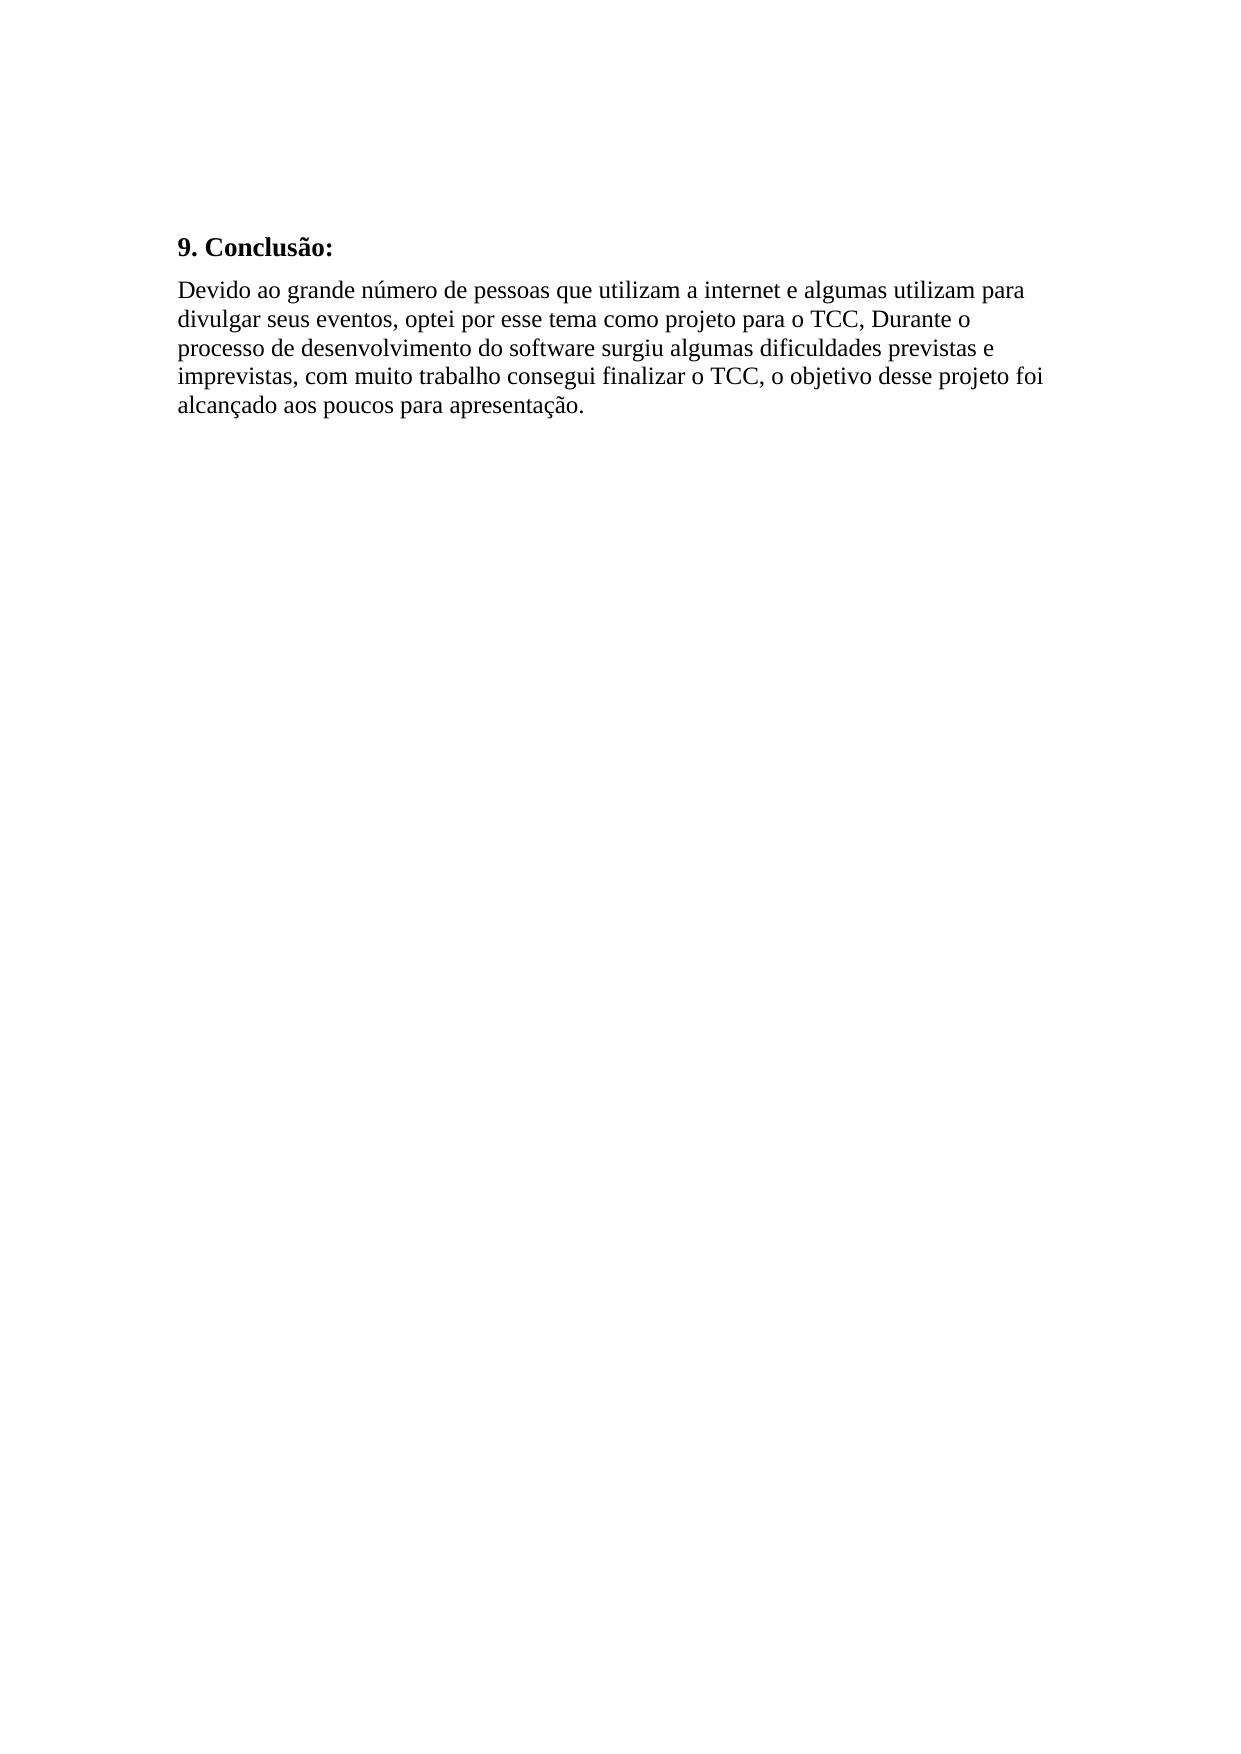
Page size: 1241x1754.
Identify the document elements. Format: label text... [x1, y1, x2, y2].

subtitle Devido ao grande número de pessoas que utilizam a internet e algumas utilizam para divulgar seus eventos, optei por esse tema como projeto para o TCC, Durante o processo de desenvolvimento do software surgiu algumas dificuldades previstas e imprevistas, com muito trabalho consegui finalizar o TCC, o objetivo desse projeto foi alcançado aos poucos para apresentação. [177, 275, 1063, 419]
subtitle 9. Conclusão: [177, 232, 1063, 263]
